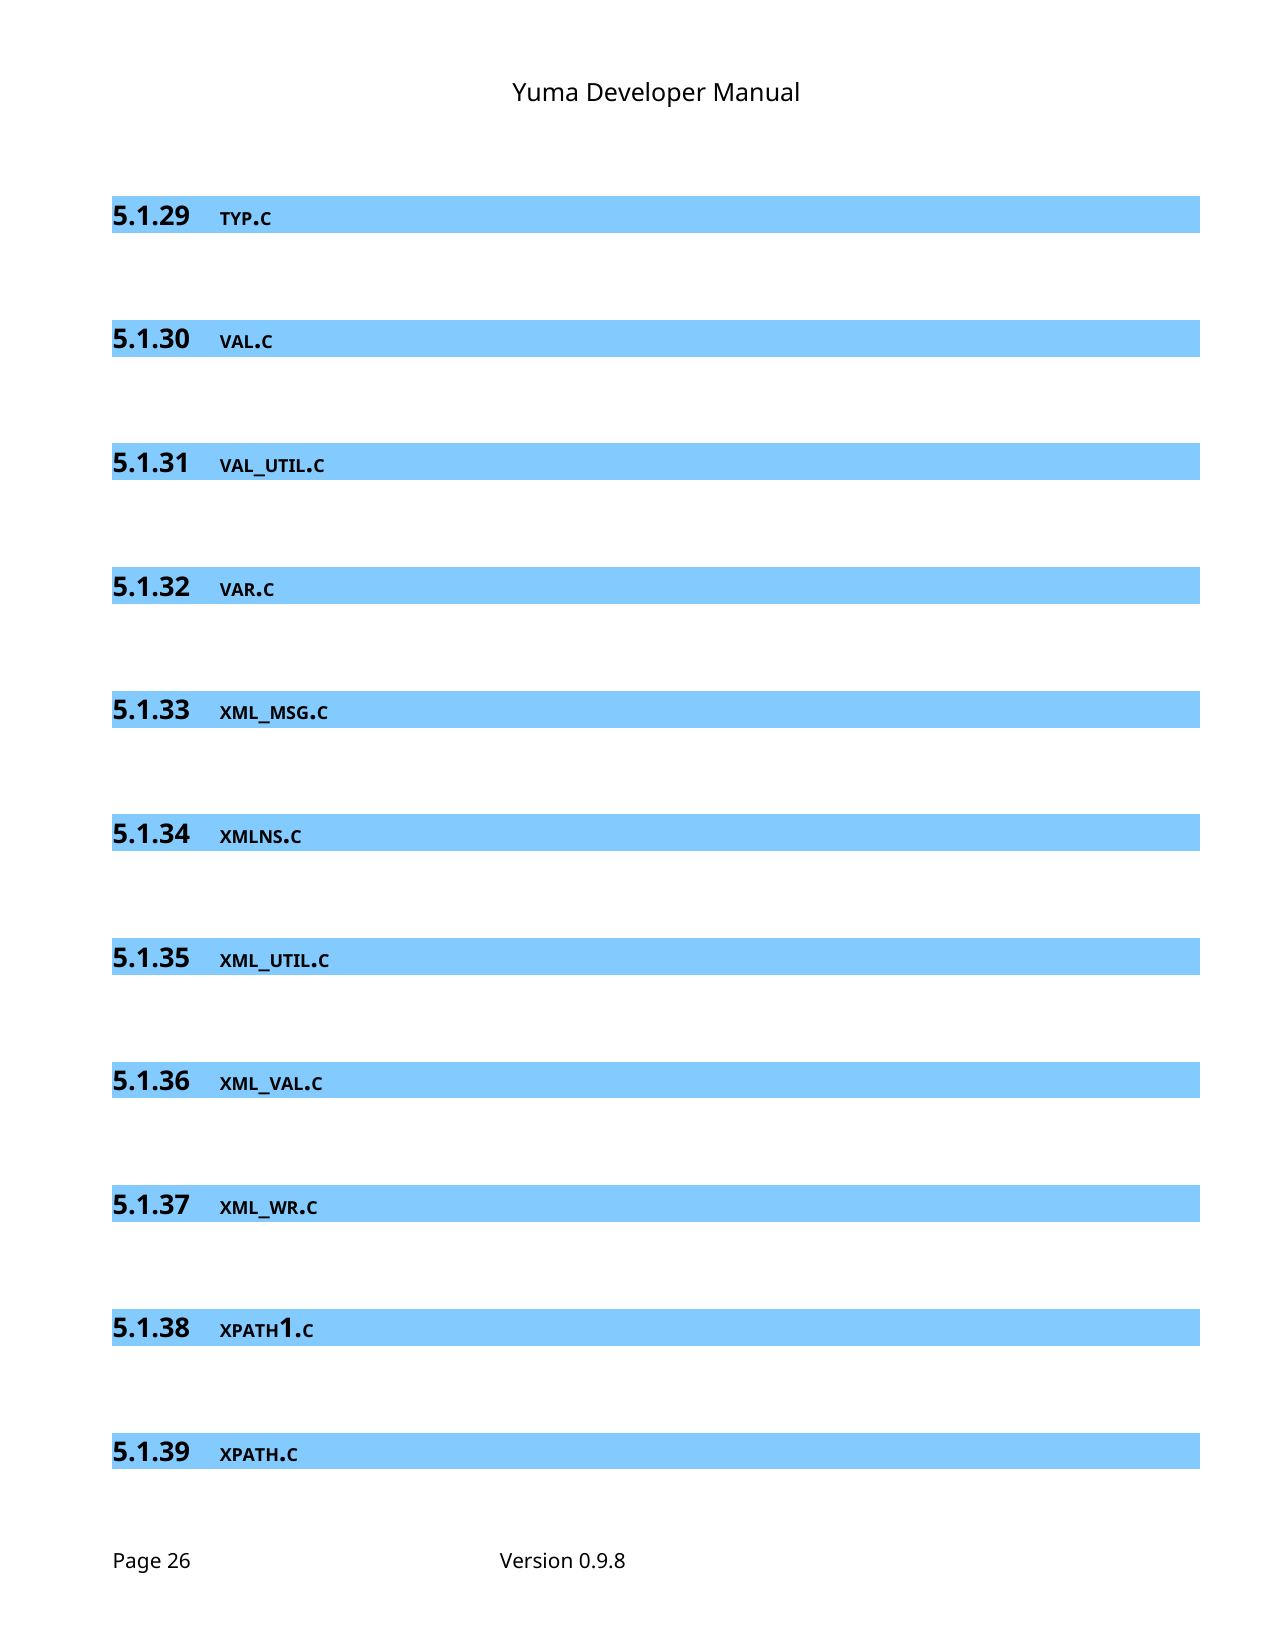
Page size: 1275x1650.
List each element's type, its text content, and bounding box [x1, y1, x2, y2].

subtitle val.c [112, 320, 1200, 357]
subtitle xml_msg.c [112, 691, 1200, 728]
subtitle val_util.c [112, 443, 1200, 480]
subtitle xml_wr.c [112, 1185, 1200, 1222]
subtitle xpath.c [112, 1433, 1200, 1469]
subtitle var.c [112, 567, 1200, 604]
subtitle xml_util.c [112, 938, 1200, 975]
subtitle xmlns.c [112, 814, 1200, 851]
subtitle xml_val.c [112, 1062, 1200, 1098]
subtitle typ.c [112, 196, 1200, 233]
subtitle xpath1.c [112, 1309, 1200, 1346]
